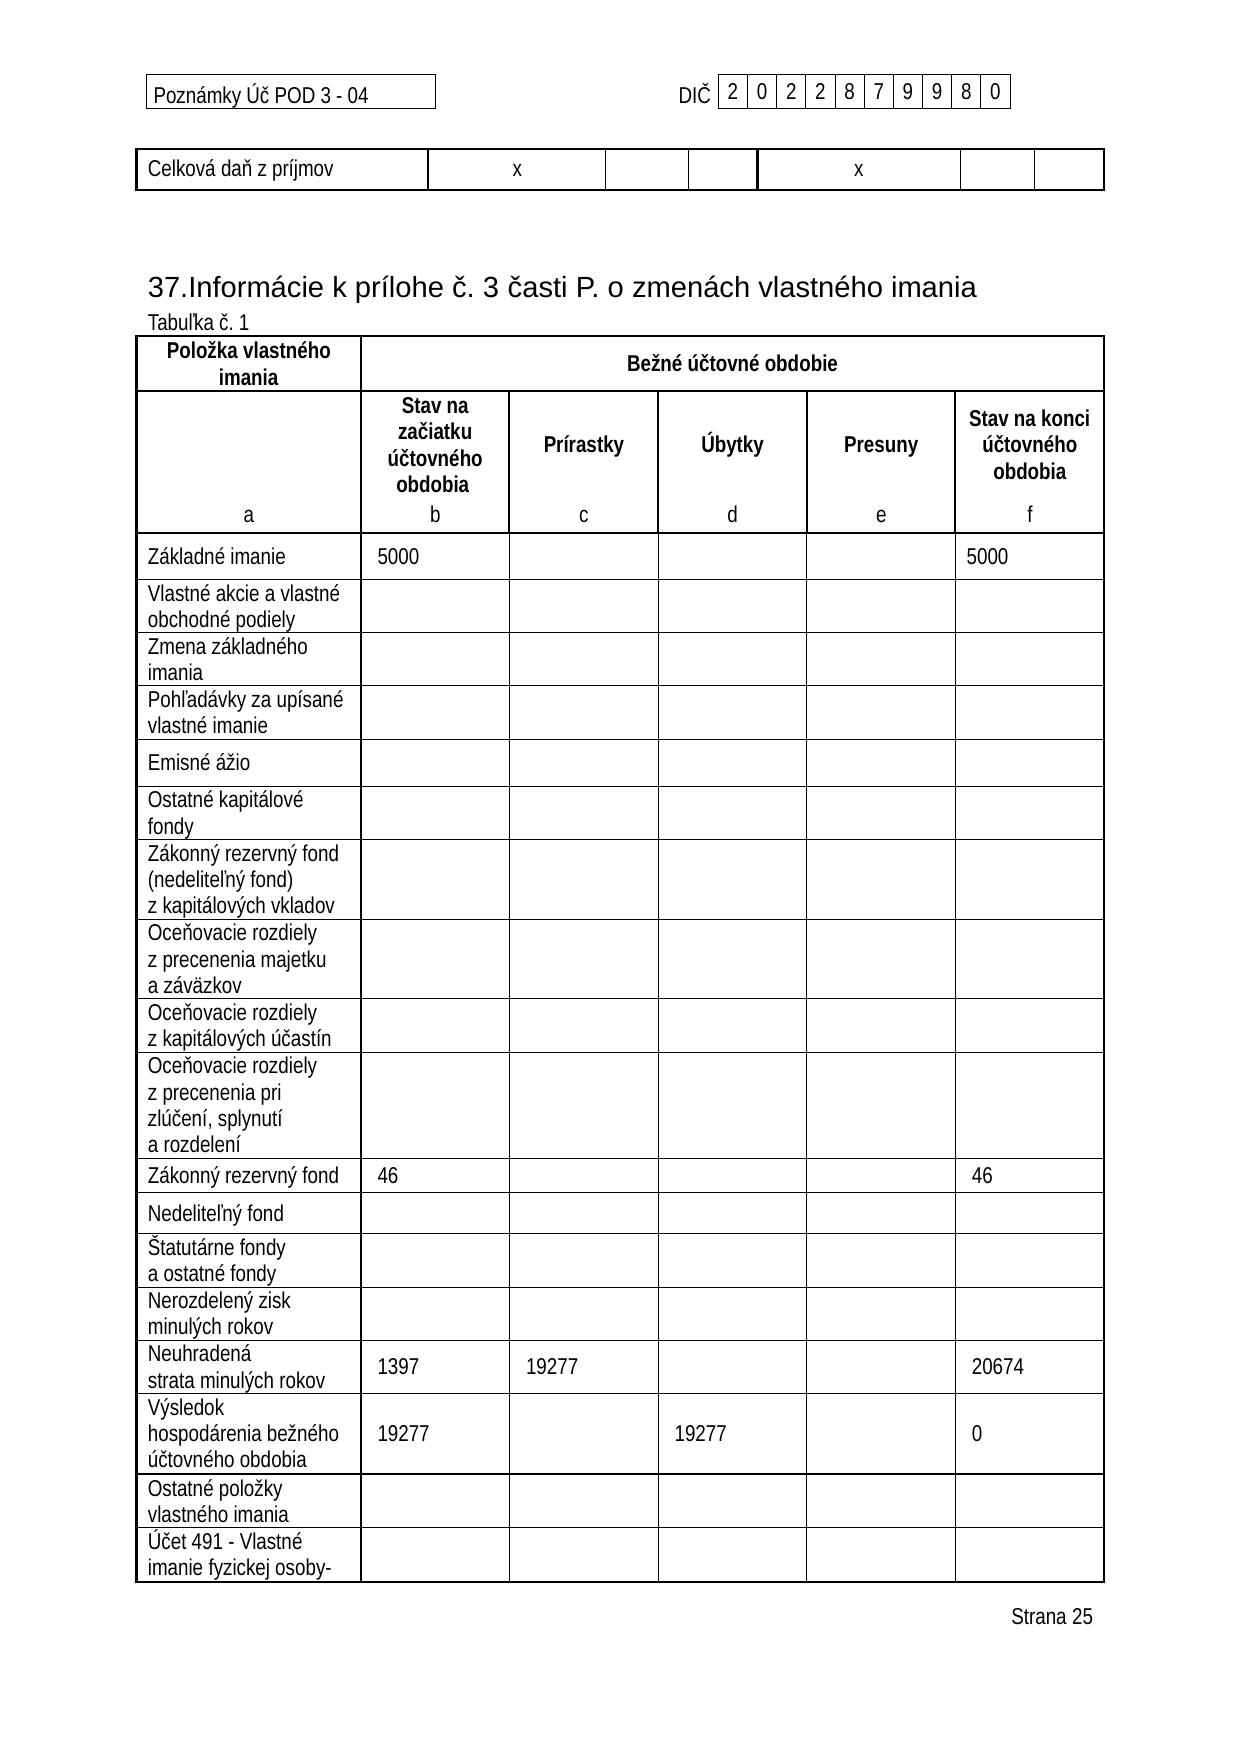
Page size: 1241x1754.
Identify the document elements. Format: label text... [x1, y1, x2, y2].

table_cell Vlastné akcie a vlastné obchodné podiely [138, 580, 360, 632]
table_cell [510, 840, 658, 919]
table_cell Celková daň z príjmov [138, 150, 427, 189]
table_cell [510, 787, 658, 839]
table_cell c [510, 497, 657, 532]
table_cell Účet 491 - Vlastné imanie fyzickej osoby- [138, 1528, 360, 1581]
table_cell [362, 787, 509, 839]
table_cell [807, 1288, 955, 1340]
table_cell [961, 150, 1034, 189]
table_cell [1035, 150, 1103, 189]
table_header Bežné účtovné obdobie [362, 337, 1103, 390]
table_cell [807, 920, 955, 998]
table_cell [606, 150, 688, 189]
table_cell Pohľadávky za upísané vlastné imanie [138, 686, 360, 739]
table_cell 19277 [362, 1394, 509, 1472]
table_cell [510, 534, 658, 579]
table_cell [807, 633, 955, 685]
table_cell b [362, 497, 508, 532]
table_cell [362, 999, 509, 1052]
table_cell Emisné ážio [138, 740, 360, 786]
table_cell x [759, 150, 960, 189]
table_cell f [956, 497, 1103, 532]
table_cell [659, 580, 806, 632]
table_header Položka vlastného imania [138, 337, 360, 390]
table_cell [659, 999, 806, 1052]
table_cell d [659, 497, 806, 532]
table_cell Štatutárne fondy a ostatné fondy [138, 1234, 360, 1286]
table_cell [362, 1528, 509, 1581]
table_cell 1397 [362, 1341, 509, 1393]
table_cell [807, 1475, 955, 1527]
table_cell [659, 740, 806, 786]
table_cell Základné imanie [138, 534, 360, 579]
list Informácie k prílohe č. 3 časti P. o zmenách vlastného imania [148, 270, 1093, 304]
table_cell 46 [956, 1159, 1103, 1192]
table_cell [659, 840, 806, 919]
table_cell [510, 1053, 658, 1157]
table_cell [807, 740, 955, 786]
table_cell [956, 1193, 1103, 1233]
table_cell [362, 1288, 509, 1340]
table_cell [807, 1053, 955, 1157]
table_cell [659, 686, 806, 739]
table_cell [807, 1394, 955, 1472]
table_cell [807, 999, 955, 1052]
table_cell [659, 633, 806, 685]
table_cell [510, 1528, 658, 1581]
text Tabuľka č. 1 [148, 309, 1093, 335]
table_cell Ostatné kapitálové fondy [138, 787, 360, 839]
table_cell Ostatné položky vlastného imania [138, 1475, 360, 1527]
table_cell [659, 920, 806, 998]
table_cell [362, 740, 509, 786]
table_cell [362, 1193, 509, 1233]
table_cell Neuhradená strata minulých rokov [138, 1341, 360, 1393]
table_cell x [429, 150, 605, 189]
table_cell [510, 1193, 658, 1233]
table_cell [362, 920, 509, 998]
table_cell [510, 920, 658, 998]
table_cell [362, 1234, 509, 1286]
table_cell [659, 787, 806, 839]
table_cell [362, 1053, 509, 1157]
table_cell Stav na konci účtovného obdobia [956, 392, 1103, 497]
table_cell [807, 534, 955, 579]
table_cell Výsledok hospodárenia bežného účtovného obdobia [138, 1394, 360, 1472]
table_cell [807, 580, 955, 632]
table_cell [510, 1159, 658, 1192]
table_cell [510, 686, 658, 739]
table_cell [659, 1528, 806, 1581]
table_cell [956, 740, 1103, 786]
table_cell 5000 [362, 534, 509, 579]
table_cell [659, 534, 806, 579]
table_cell [956, 1475, 1103, 1527]
table_cell e [808, 497, 954, 532]
table_cell [659, 1193, 806, 1233]
table_cell Oceňovacie rozdiely z kapitálových účastín [138, 999, 360, 1052]
table_cell 19277 [659, 1394, 806, 1472]
table_cell [510, 1394, 658, 1472]
table_cell [510, 999, 658, 1052]
table_cell Nedeliteľný fond [138, 1193, 360, 1233]
table_cell [956, 999, 1103, 1052]
table_cell [510, 633, 658, 685]
table_cell 19277 [510, 1341, 658, 1393]
table_cell Oceňovacie rozdiely z precenenia pri zlúčení, splynutí a rozdelení [138, 1053, 360, 1157]
table_cell 5000 [956, 534, 1103, 579]
table_cell [510, 740, 658, 786]
table_cell [807, 840, 955, 919]
table_cell [659, 1475, 806, 1527]
table_cell [956, 580, 1103, 632]
table_cell Prírastky [510, 392, 657, 497]
table_cell 46 [362, 1159, 509, 1192]
table_cell [956, 686, 1103, 739]
table_cell Stav na začiatku účtovného obdobia [362, 392, 508, 497]
table_cell [362, 840, 509, 919]
table_cell [807, 787, 955, 839]
table_cell [510, 580, 658, 632]
table_cell [659, 1288, 806, 1340]
table_cell [138, 392, 360, 497]
table_cell [362, 1475, 509, 1527]
table_cell [956, 840, 1103, 919]
table_cell Zmena základného imania [138, 633, 360, 685]
table_cell [956, 1528, 1103, 1581]
table_cell [510, 1234, 658, 1286]
table_cell [689, 150, 756, 189]
table_cell [807, 1341, 955, 1393]
table_cell [659, 1234, 806, 1286]
table_cell Zákonný rezervný fond (nedeliteľný fond) z kapitálových vkladov [138, 840, 360, 919]
table_cell [362, 686, 509, 739]
table_cell 20674 [956, 1341, 1103, 1393]
table_cell [510, 1475, 658, 1527]
table_cell [659, 1159, 806, 1192]
table_cell Úbytky [659, 392, 806, 497]
table_cell Presuny [808, 392, 954, 497]
table_cell [807, 1159, 955, 1192]
table_cell [956, 1288, 1103, 1340]
table_cell [956, 920, 1103, 998]
table_cell [807, 686, 955, 739]
table_cell Nerozdelený zisk minulých rokov [138, 1288, 360, 1340]
table_cell [659, 1053, 806, 1157]
table_cell [362, 580, 509, 632]
table_cell 0 [956, 1394, 1103, 1472]
table_cell [956, 633, 1103, 685]
table_cell [807, 1234, 955, 1286]
table_cell [956, 1234, 1103, 1286]
table_cell [956, 787, 1103, 839]
table_cell Zákonný rezervný fond [138, 1159, 360, 1192]
table_cell [510, 1288, 658, 1340]
table_cell Oceňovacie rozdiely z precenenia majetku a záväzkov [138, 920, 360, 998]
table_cell [956, 1053, 1103, 1157]
table_cell a [138, 497, 360, 532]
table_cell [659, 1341, 806, 1393]
table_cell [362, 633, 509, 685]
table_cell [807, 1528, 955, 1581]
table_cell [807, 1193, 955, 1233]
